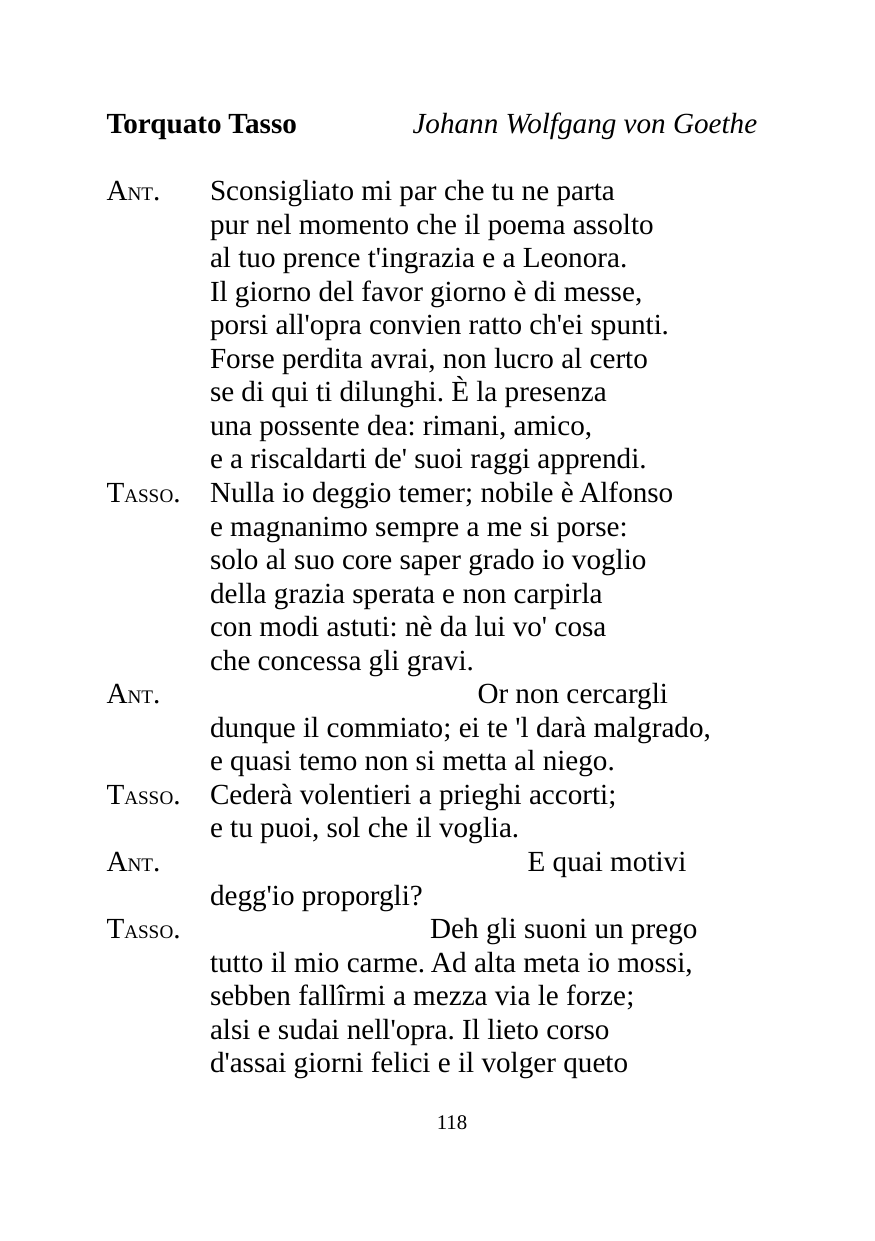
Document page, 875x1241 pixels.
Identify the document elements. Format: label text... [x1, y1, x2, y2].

table_cell Tasso. [99, 475, 196, 676]
table_cell Nulla io deggio temer; nobile è Alfonso e magnanimo sempre a me si porse: solo al suo core saper grado io voglio della grazia sperata e non carpirla con modi astuti: nè da lui vo' cosa che concessa gli gravi. [196, 475, 775, 676]
table_cell Ant. [99, 676, 196, 777]
table_cell Tasso. [99, 777, 196, 844]
table_cell E quai motivi degg'io proporgli? [196, 844, 775, 911]
table_cell Or non cercargli dunque il commiato; ei te 'l darà malgrado, e quasi temo non si metta al niego. [196, 676, 775, 777]
table_cell Ant. [99, 844, 196, 911]
table_cell Sconsigliato mi par che tu ne parta pur nel momento che il poema assolto al tuo prence t'ingrazia e a Leonora. Il giorno del favor giorno è di messe, porsi all'opra convien ratto ch'ei spunti. Forse perdita avrai, non lucro al certo se di qui ti dilunghi. È la presenza una possente dea: rimani, amico, e a riscaldarti de' suoi raggi apprendi. [196, 173, 775, 475]
table_cell Deh gli suoni un prego tutto il mio carme. Ad alta meta io mossi, sebben fallîrmi a mezza via le forze; alsi e sudai nell'opra. Il lieto corso d'assai giorni felici e il volger queto [196, 911, 775, 1079]
table_cell Tasso. [99, 911, 196, 1079]
table_cell Cederà volentieri a prieghi accorti; e tu puoi, sol che il voglia. [196, 777, 775, 844]
table_cell Ant. [99, 173, 196, 475]
